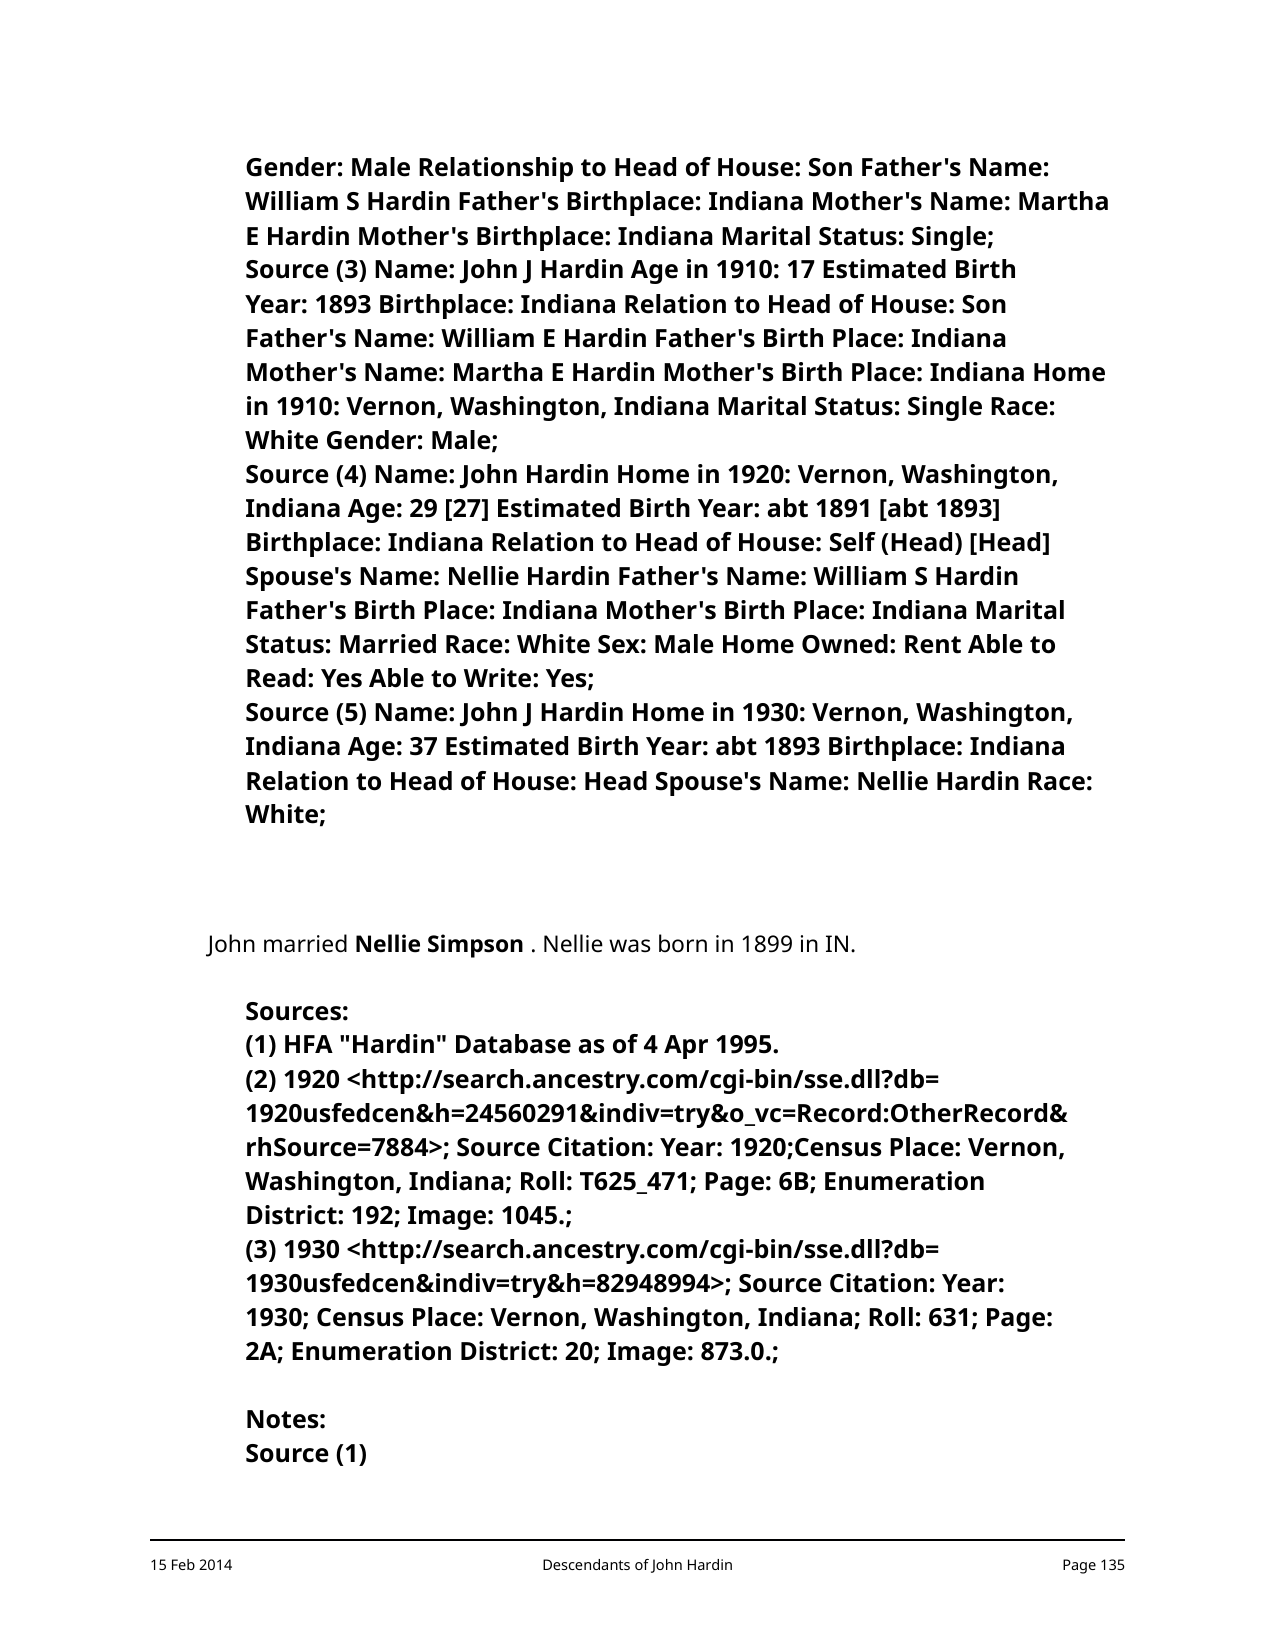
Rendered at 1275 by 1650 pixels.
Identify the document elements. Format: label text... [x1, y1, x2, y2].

text Washington, Indiana; Roll: T625_471; Page: 6B; Enumeration [245, 1163, 1125, 1197]
text (3) 1930 <http://search.ancestry.com/cgi-bin/sse.dll?db= [245, 1232, 1125, 1266]
text Year: 1893 Birthplace: Indiana Relation to Head of House: Son [245, 286, 1125, 320]
text Spouse's Name: Nellie Hardin Father's Name: William S Hardin [245, 559, 1125, 593]
text Sources: [245, 993, 1125, 1027]
text Relation to Head of House: Head Spouse's Name: Nellie Hardin Race: [245, 763, 1125, 797]
text in 1910: Vernon, Washington, Indiana Marital Status: Single Race: [245, 388, 1125, 422]
text 1920usfedcen&h=24560291&indiv=try&o_vc=Record:OtherRecord& [245, 1095, 1125, 1129]
text Father's Name: William E Hardin Father's Birth Place: Indiana [245, 320, 1125, 354]
text Source (3) Name: John J Hardin Age in 1910: 17 Estimated Birth [245, 252, 1125, 286]
text 2A; Enumeration District: 20; Image: 873.0.; [245, 1334, 1125, 1368]
text rhSource=7884>; Source Citation: Year: 1920;Census Place: Vernon, [245, 1129, 1125, 1163]
text John married Nellie Simpson . Nellie was born in 1899 in IN. [208, 928, 1125, 959]
text (1) HFA "Hardin" Database as of 4 Apr 1995. [245, 1027, 1125, 1061]
text Birthplace: Indiana Relation to Head of House: Self (Head) [Head] [245, 525, 1125, 559]
text (2) 1920 <http://search.ancestry.com/cgi-bin/sse.dll?db= [245, 1061, 1125, 1095]
text Source (1) [245, 1436, 1125, 1470]
text Source (5) Name: John J Hardin Home in 1930: Vernon, Washington, [245, 695, 1125, 729]
text Mother's Name: Martha E Hardin Mother's Birth Place: Indiana Home [245, 354, 1125, 388]
text White Gender: Male; [245, 422, 1125, 457]
text 1930usfedcen&indiv=try&h=82948994>; Source Citation: Year: [245, 1266, 1125, 1300]
text District: 192; Image: 1045.; [245, 1197, 1125, 1232]
text Gender: Male Relationship to Head of House: Son Father's Name: [245, 150, 1125, 184]
text Indiana Age: 37 Estimated Birth Year: abt 1893 Birthplace: Indiana [245, 729, 1125, 763]
text William S Hardin Father's Birthplace: Indiana Mother's Name: Martha [245, 184, 1125, 218]
text Father's Birth Place: Indiana Mother's Birth Place: Indiana Marital [245, 593, 1125, 627]
text White; [245, 797, 1125, 831]
text Indiana Age: 29 [27] Estimated Birth Year: abt 1891 [abt 1893] [245, 491, 1125, 525]
text Read: Yes Able to Write: Yes; [245, 661, 1125, 695]
text Notes: [245, 1402, 1125, 1436]
text Source (4) Name: John Hardin Home in 1920: Vernon, Washington, [245, 457, 1125, 491]
text 1930; Census Place: Vernon, Washington, Indiana; Roll: 631; Page: [245, 1300, 1125, 1334]
text Status: Married Race: White Sex: Male Home Owned: Rent Able to [245, 627, 1125, 661]
text E Hardin Mother's Birthplace: Indiana Marital Status: Single; [245, 218, 1125, 252]
